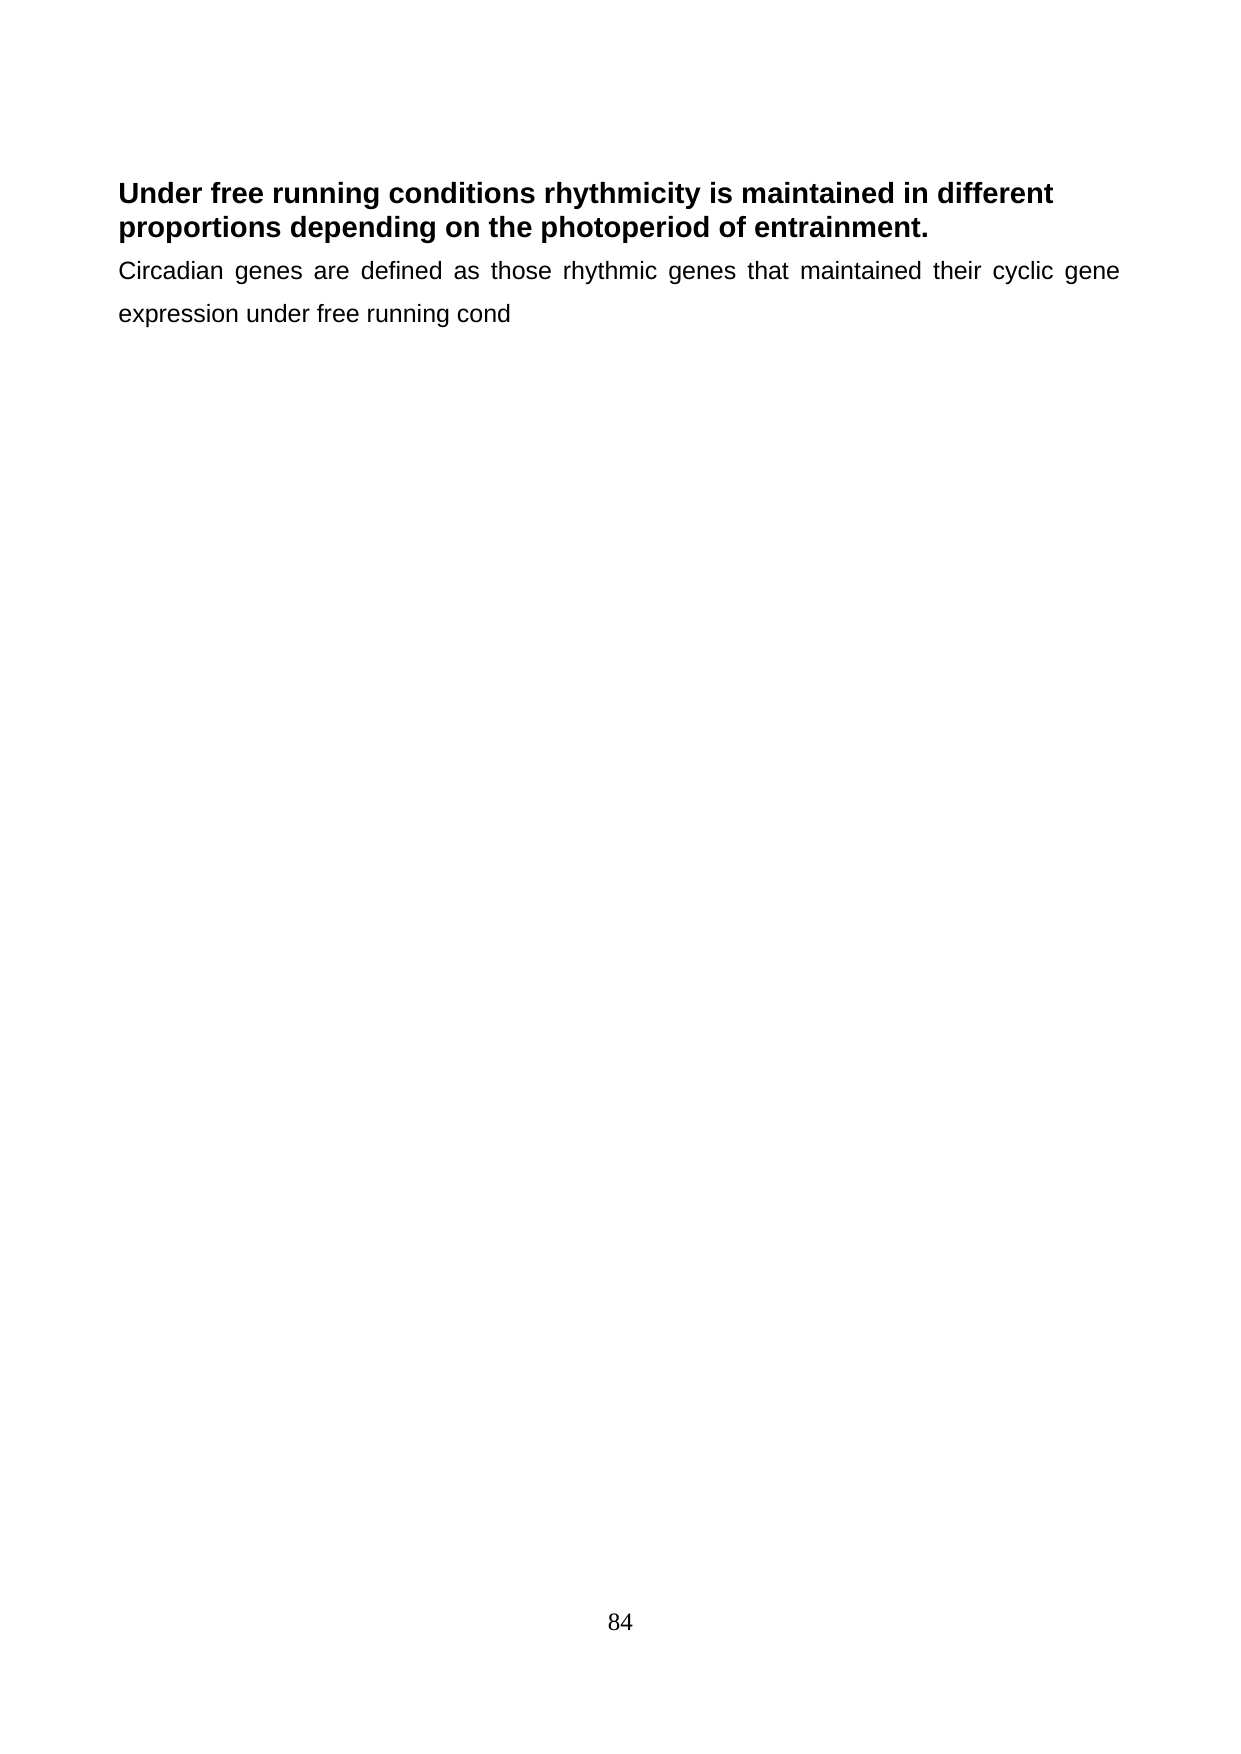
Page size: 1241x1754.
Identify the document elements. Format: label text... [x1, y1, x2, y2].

subtitle Under free running conditions rhythmicity is maintained in different proportions depending on the photoperiod of entrainment. [118, 176, 1122, 243]
text Circadian genes are defined as those rhythmic genes that maintained their cyclic gene expression under free running cond [118, 256, 1122, 328]
